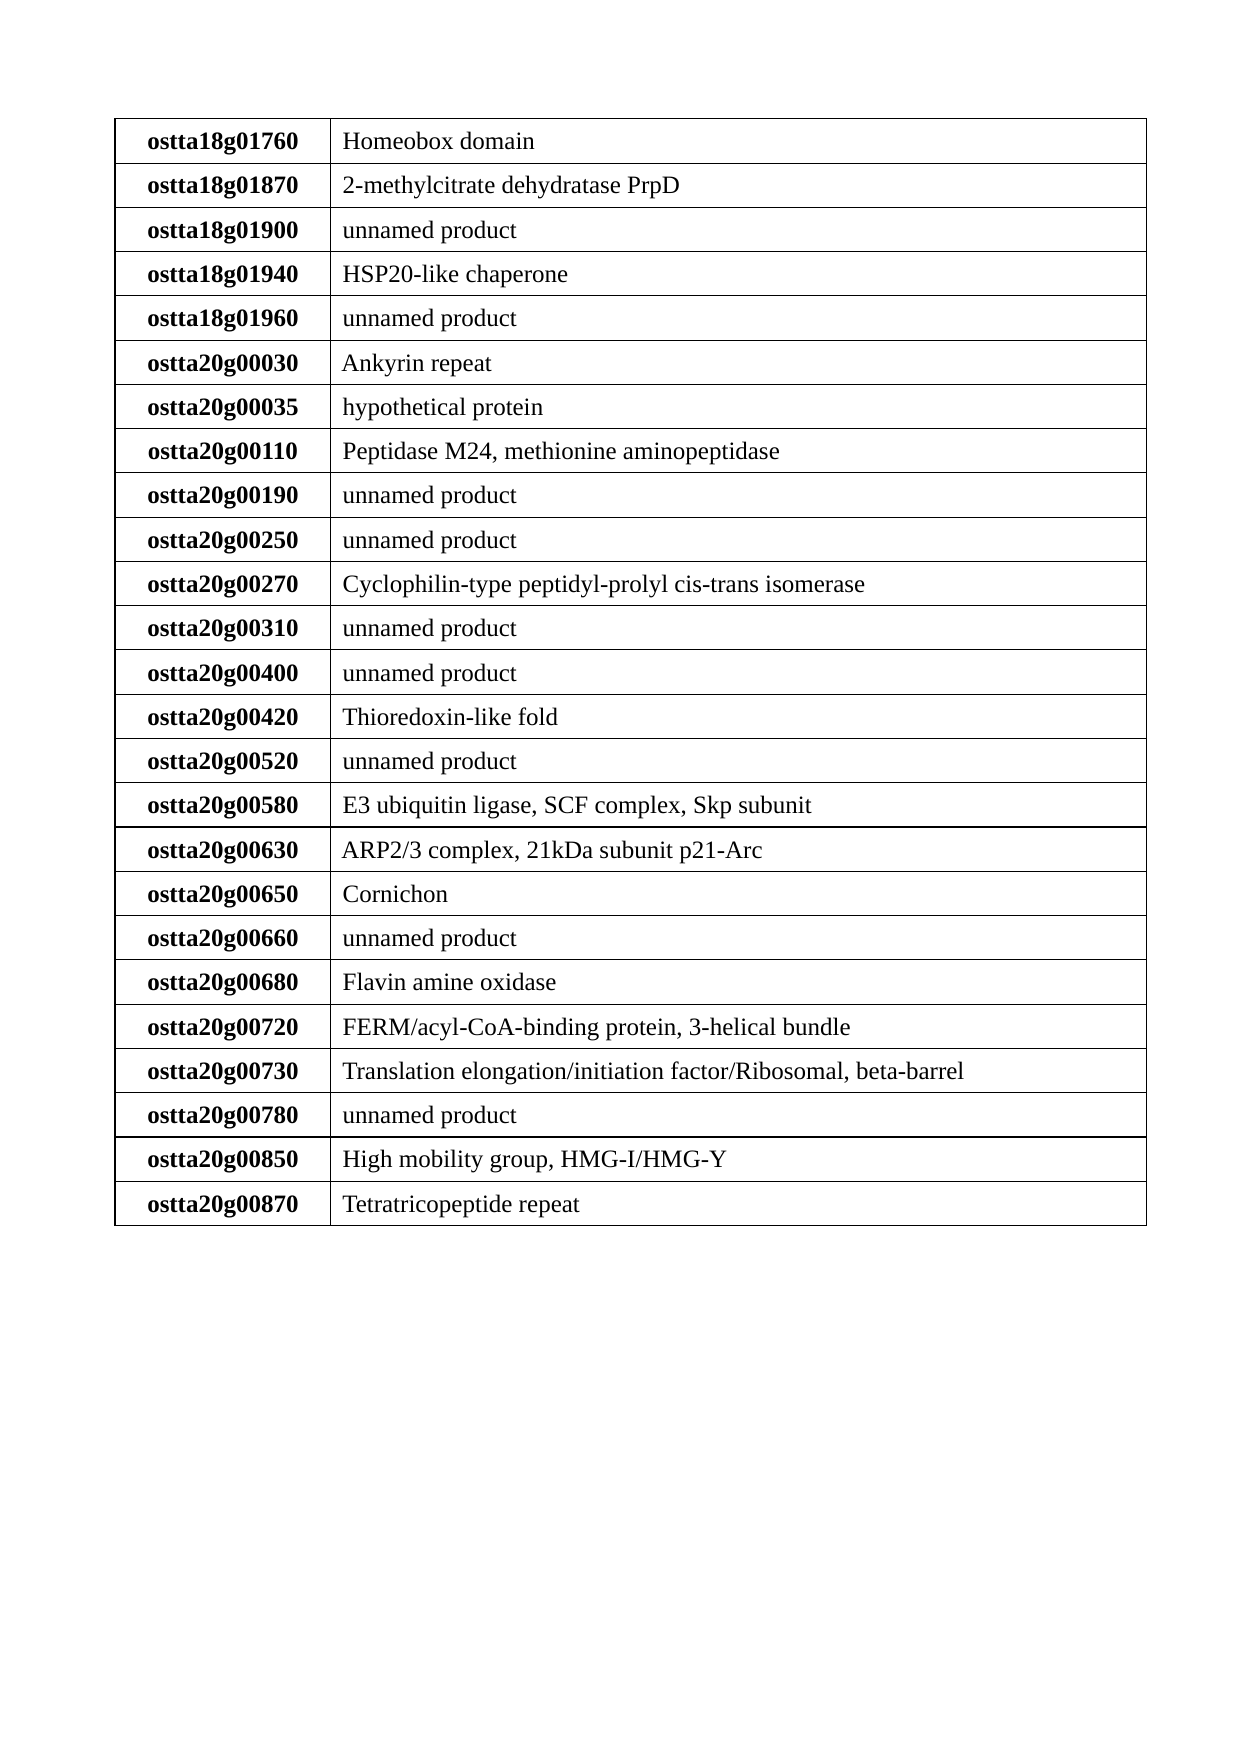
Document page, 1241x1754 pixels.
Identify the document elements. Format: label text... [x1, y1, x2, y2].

table_cell [1147, 207, 1240, 251]
table_cell [1147, 871, 1240, 915]
table_cell unnamed product [331, 208, 1146, 251]
table_cell Flavin amine oxidase [331, 960, 1146, 1003]
table_cell unnamed product [331, 606, 1146, 649]
table_cell 2-methylcitrate dehydratase PrpD [331, 164, 1146, 207]
table_cell E3 ubiquitin ligase, SCF complex, Skp subunit [331, 783, 1146, 826]
table_cell FERM/acyl-CoA-binding protein, 3-helical bundle [331, 1005, 1146, 1048]
table_cell [1147, 959, 1240, 1003]
table_cell Homeobox domain [331, 119, 1146, 162]
table_cell ostta20g00190 [116, 473, 330, 517]
table_cell [1147, 295, 1240, 339]
table_cell unnamed product [331, 473, 1146, 517]
table_cell ARP2/3 complex, 21kDa subunit p21-Arc [331, 828, 1146, 871]
table_cell ostta20g00650 [116, 872, 330, 915]
table_cell [1147, 605, 1240, 649]
table_cell ostta18g01870 [116, 164, 330, 207]
table_cell ostta20g00400 [116, 650, 330, 694]
table_cell [1147, 1181, 1240, 1225]
table_cell [1147, 1048, 1240, 1092]
table_cell unnamed product [331, 650, 1146, 694]
table_cell Ankyrin repeat [331, 341, 1146, 384]
table_cell Cornichon [331, 872, 1146, 915]
table_cell [1147, 694, 1240, 738]
table_cell ostta20g00420 [116, 695, 330, 738]
table_cell Tetratricopeptide repeat [331, 1182, 1146, 1225]
table_cell ostta18g01940 [116, 252, 330, 295]
table_cell unnamed product [331, 518, 1146, 561]
table_cell ostta20g00720 [116, 1005, 330, 1048]
table_cell [1147, 340, 1240, 384]
table_cell ostta20g00780 [116, 1093, 330, 1136]
table_cell [1147, 428, 1240, 472]
table_cell [1147, 1004, 1240, 1048]
table_cell HSP20-like chaperone [331, 252, 1146, 295]
table_cell ostta20g00870 [116, 1182, 330, 1225]
table_cell Translation elongation/initiation factor/Ribosomal, beta-barrel [331, 1049, 1146, 1092]
table_cell Cyclophilin-type peptidyl-prolyl cis-trans isomerase [331, 562, 1146, 605]
table_cell [1147, 1136, 1240, 1181]
table_cell ostta18g01760 [116, 119, 330, 162]
table_cell [1147, 517, 1240, 561]
table_cell ostta20g00660 [116, 916, 330, 959]
table_cell ostta18g01960 [116, 296, 330, 339]
table_cell ostta20g00250 [116, 518, 330, 561]
table_cell [1147, 738, 1240, 782]
table_cell Thioredoxin-like fold [331, 695, 1146, 738]
table_cell ostta20g00850 [116, 1138, 330, 1181]
table_cell unnamed product [331, 739, 1146, 782]
table_cell ostta20g00310 [116, 606, 330, 649]
table_cell ostta20g00270 [116, 562, 330, 605]
table_cell hypothetical protein [331, 385, 1146, 428]
table_cell [1147, 472, 1240, 517]
table_cell ostta20g00730 [116, 1049, 330, 1092]
table_cell ostta20g00110 [116, 429, 330, 472]
table_cell [1147, 251, 1240, 295]
table_cell ostta20g00680 [116, 960, 330, 1003]
table_cell unnamed product [331, 296, 1146, 339]
table_cell [1147, 649, 1240, 694]
table_cell [1147, 826, 1240, 871]
table_cell [1147, 561, 1240, 605]
table_cell [1147, 163, 1240, 207]
table_cell unnamed product [331, 1093, 1146, 1136]
table_cell [1147, 1092, 1240, 1136]
table_cell ostta20g00630 [116, 828, 330, 871]
table_cell ostta20g00030 [116, 341, 330, 384]
table_cell ostta20g00520 [116, 739, 330, 782]
table_cell [1147, 915, 1240, 959]
table_cell [1147, 384, 1240, 428]
table_cell [1147, 782, 1240, 826]
table_cell High mobility group, HMG-I/HMG-Y [331, 1138, 1146, 1181]
table_cell ostta20g00580 [116, 783, 330, 826]
table_cell ostta18g01900 [116, 208, 330, 251]
table_cell ostta20g00035 [116, 385, 330, 428]
table_cell unnamed product [331, 916, 1146, 959]
table_cell Peptidase M24, methionine aminopeptidase [331, 429, 1146, 472]
table_cell [1147, 118, 1240, 162]
